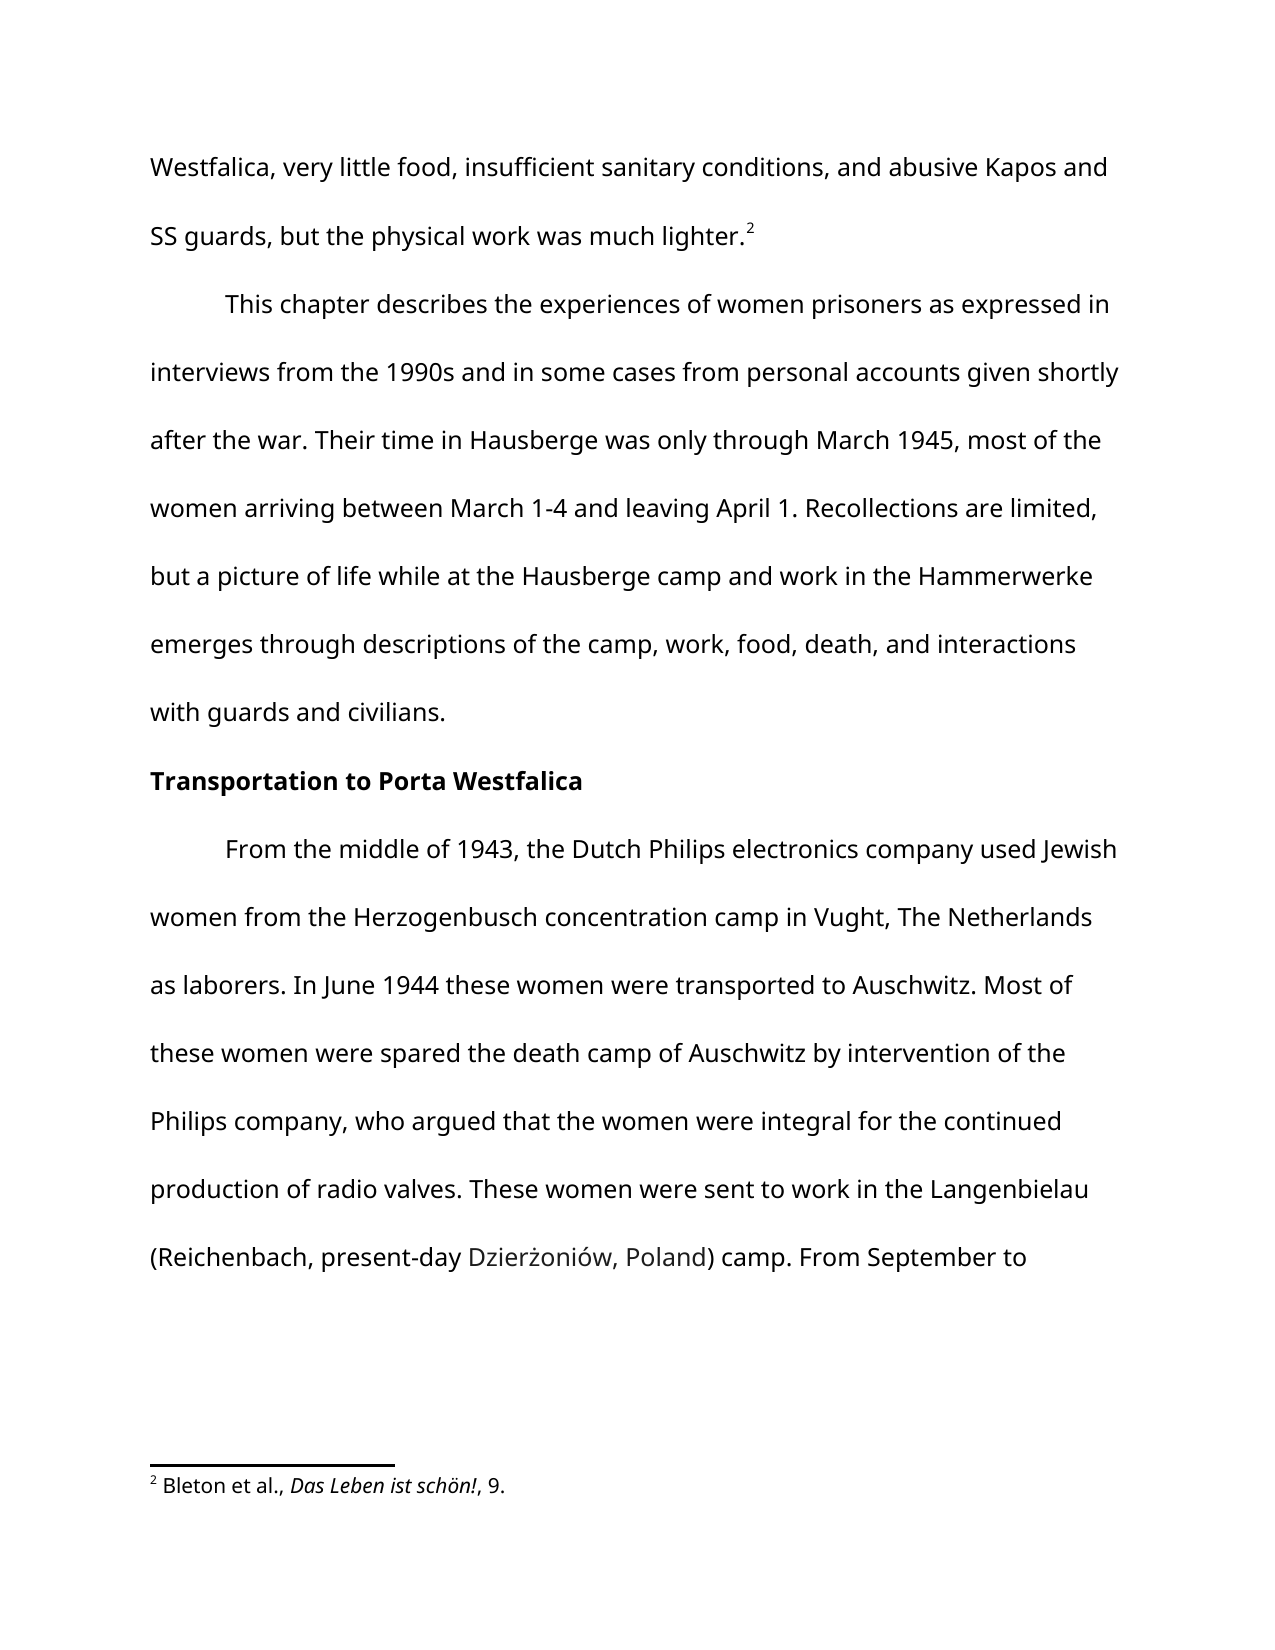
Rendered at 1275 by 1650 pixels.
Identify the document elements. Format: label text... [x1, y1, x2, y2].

text Transportation to Porta Westfalica [150, 763, 1125, 797]
text Bleton et al., Das Leben ist schön!, 9. [150, 1472, 1125, 1500]
text This chapter describes the experiences of women prisoners as expressed in interviews from the 1990s and in some cases from personal accounts given shortly after the war. Their time in Hausberge was only through March 1945, most of the women arriving between March 1-4 and leaving April 1. Recollections are limited, but a picture of life while at the Hausberge camp and work in the Hammerwerke emerges through descriptions of the camp, work, food, death, and interactions with guards and civilians. [150, 286, 1125, 729]
text From the middle of 1943, the Dutch Philips electronics company used Jewish women from the Herzogenbusch concentration camp in Vught, The Netherlands as laborers. In June 1944 these women were transported to Auschwitz. Most of these women were spared the death camp of Auschwitz by intervention of the Philips company, who argued that the women were integral for the continued production of radio valves. These women were sent to work in the Langenbielau (Reichenbach, present-day Dzierżoniów, Poland) camp. From September to [150, 831, 1125, 1274]
text Westfalica, very little food, insufficient sanitary conditions, and abusive Kapos and SS guards, but the physical work was much lighter. [150, 150, 1125, 252]
